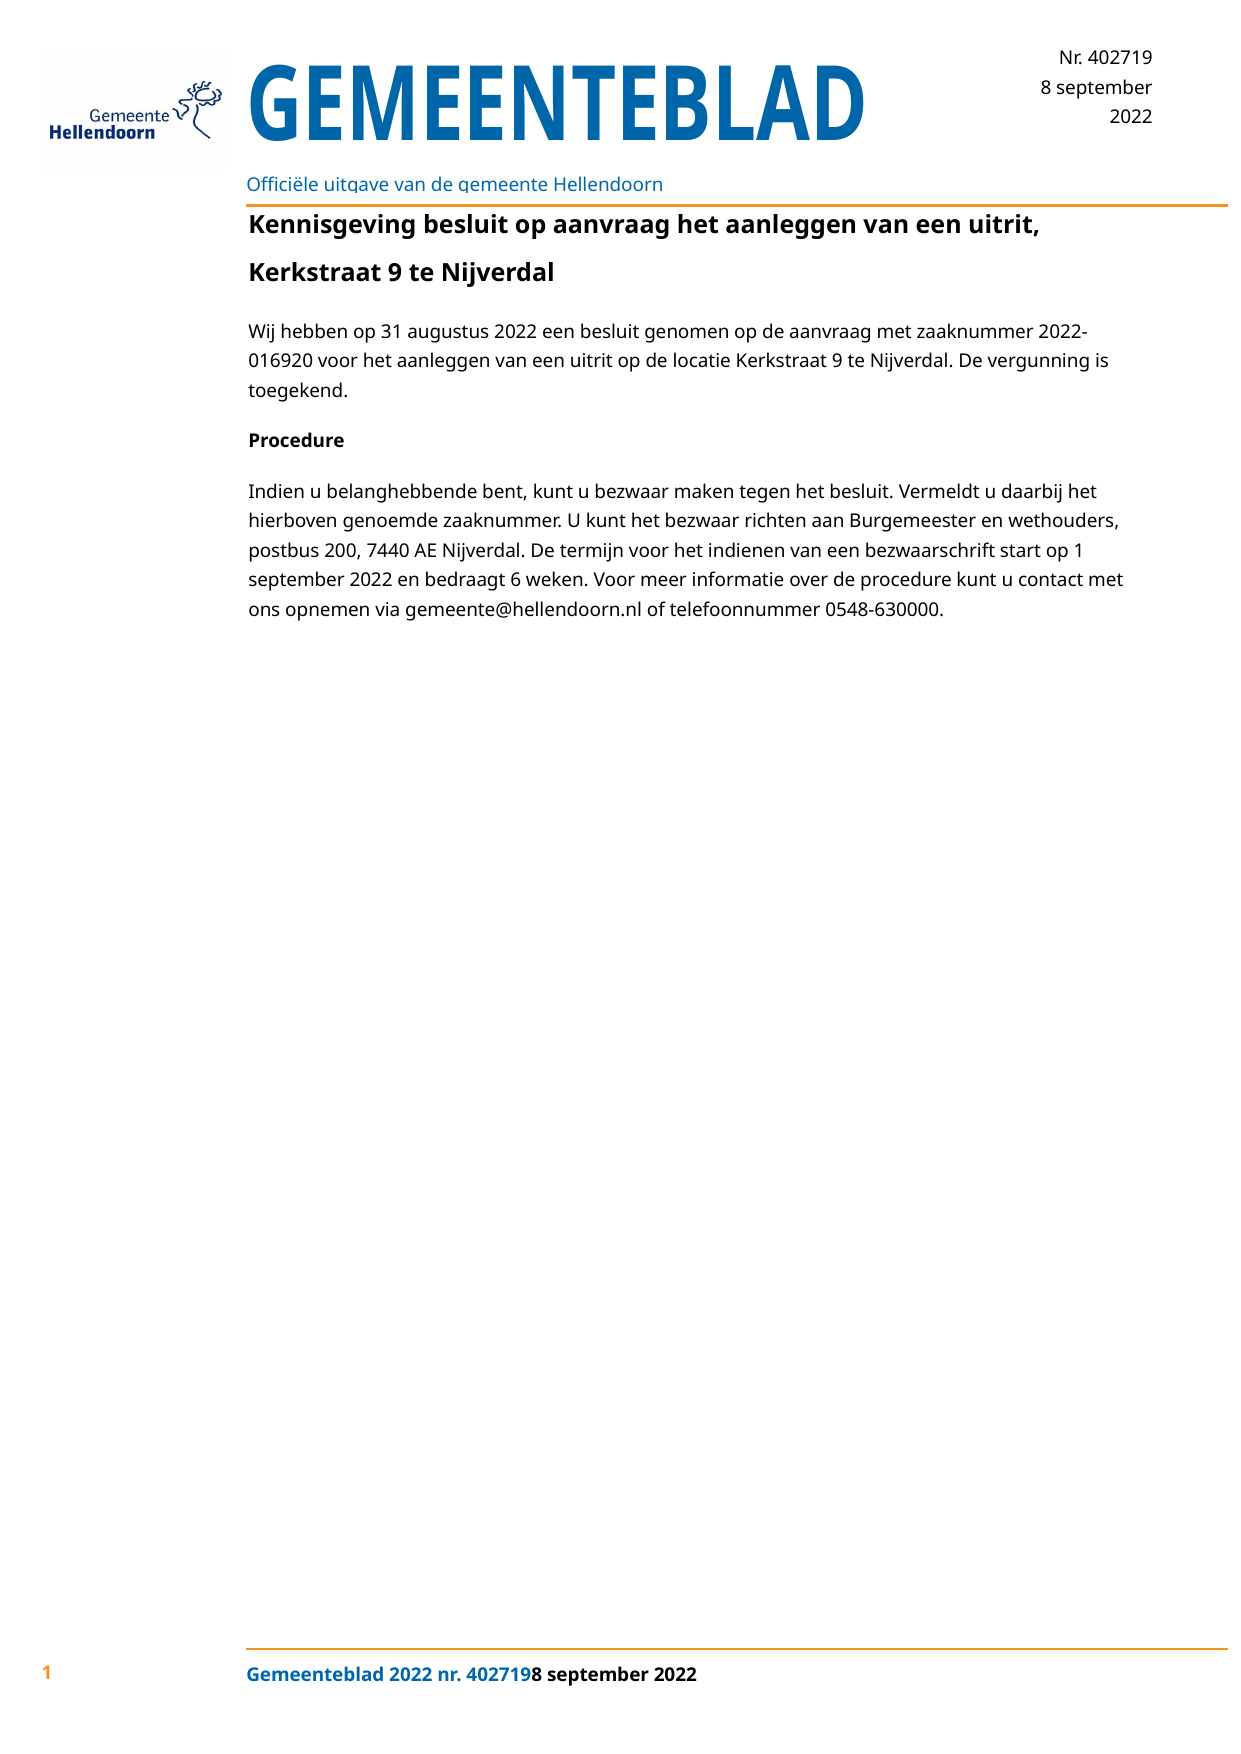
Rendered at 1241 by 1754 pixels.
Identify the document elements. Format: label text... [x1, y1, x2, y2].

text Procedure [248, 427, 1152, 453]
text Kennisgeving besluit op aanvraag het aanleggen van een uitrit, Kerkstraat 9 te Nijverdal [248, 207, 1152, 288]
text Indien u belanghebbende bent, kunt u bezwaar maken tegen het besluit. Vermeldt u daarbij het hierboven genoemde zaaknummer. U kunt het bezwaar richten aan Burgemeester en wethouders, postbus 200, 7440 AE Nijverdal. De termijn voor het indienen van een bezwaarschrift start op 1 september 2022 en bedraagt 6 weken. Voor meer informatie over de procedure kunt u contact met ons opnemen via gemeente@hellendoorn.nl of telefoonnummer 0548-630000. [248, 478, 1152, 622]
picture [41, 47, 231, 172]
text Wij hebben op 31 augustus 2022 een besluit genomen op de aanvraag met zaaknummer 2022-016920 voor het aanleggen van een uitrit op de locatie Kerkstraat 9 te Nijverdal. De vergunning is toegekend. [248, 318, 1152, 403]
